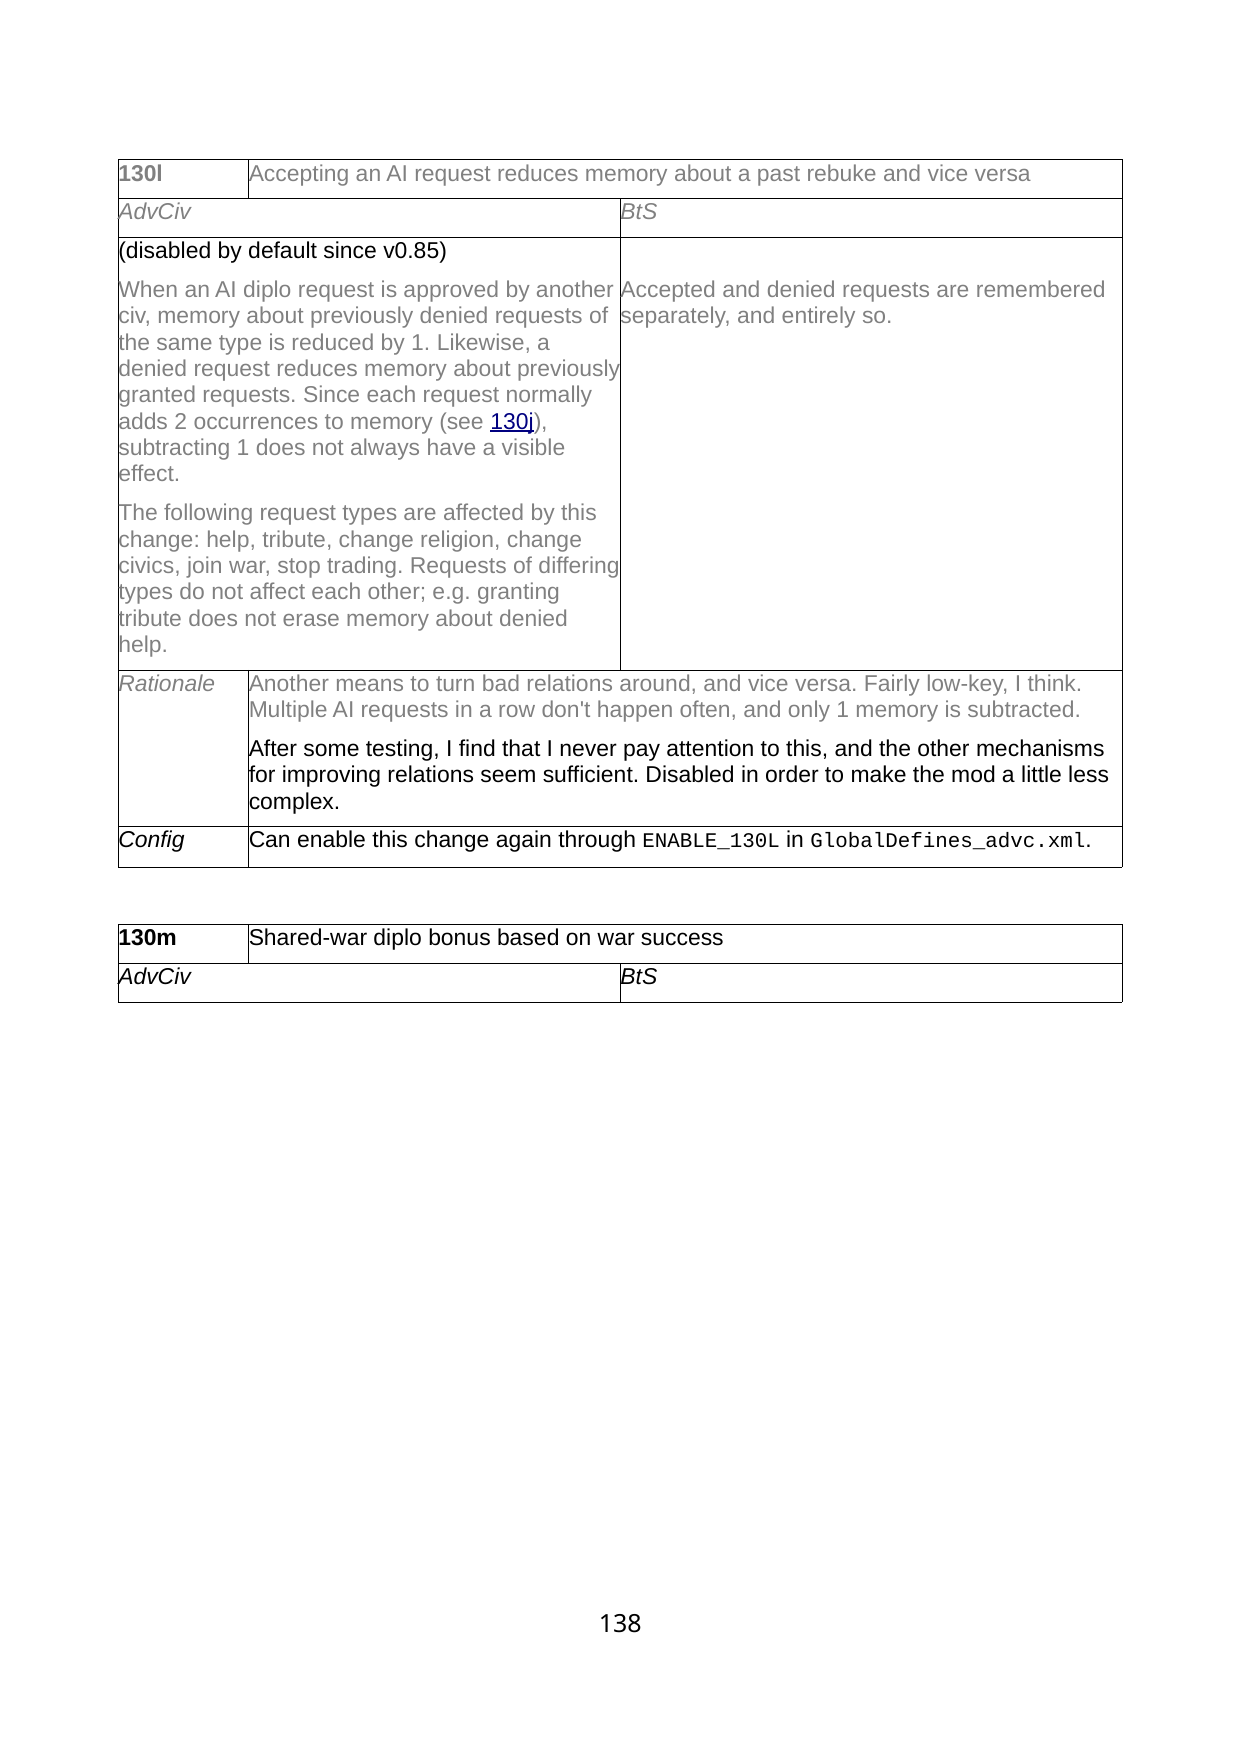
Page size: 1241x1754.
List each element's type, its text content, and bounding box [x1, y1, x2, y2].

table_cell (disabled by default since v0.85) When an AI diplo request is approved by another civ, memory about previously denied requests of the same type is reduced by 1. Likewise, a denied request reduces memory about previously granted requests. Since each request normally adds 2 occurrences to memory (see 130j), subtracting 1 does not always have a visible effect. The following request types are affected by this change: help, tribute, change religion, change civics, join war, stop trading. Requests of differing types do not affect each other; e.g. granting tribute does not erase memory about denied help. [119, 238, 620, 670]
table_cell BtS [621, 964, 1122, 1002]
table_cell Rationale [119, 671, 248, 826]
table_cell Can enable this change again through ENABLE_130L in GlobalDefines_advc.xml. [249, 827, 1122, 867]
table_cell AdvCiv [119, 199, 620, 237]
table_cell Accepted and denied requests are remembered separately, and entirely so. [621, 238, 1122, 670]
table_cell AdvCiv [119, 964, 620, 1002]
table_cell BtS [621, 199, 1122, 237]
table_cell Config [119, 827, 248, 867]
table_cell Another means to turn bad relations around, and vice versa. Fairly low-key, I think. Multiple AI requests in a row don't happen often, and only 1 memory is subtracted. After some testing, I find that I never pay attention to this, and the other mechanisms for improving relations seem sufficient. Disabled in order to make the mod a little less complex. [249, 671, 1122, 826]
table_header Shared-war diplo bonus based on war success [249, 925, 1122, 963]
table_header Accepting an AI request reduces memory about a past rebuke and vice versa [249, 160, 1122, 198]
table_header 130l [119, 160, 248, 198]
table_header 130m [119, 925, 248, 963]
